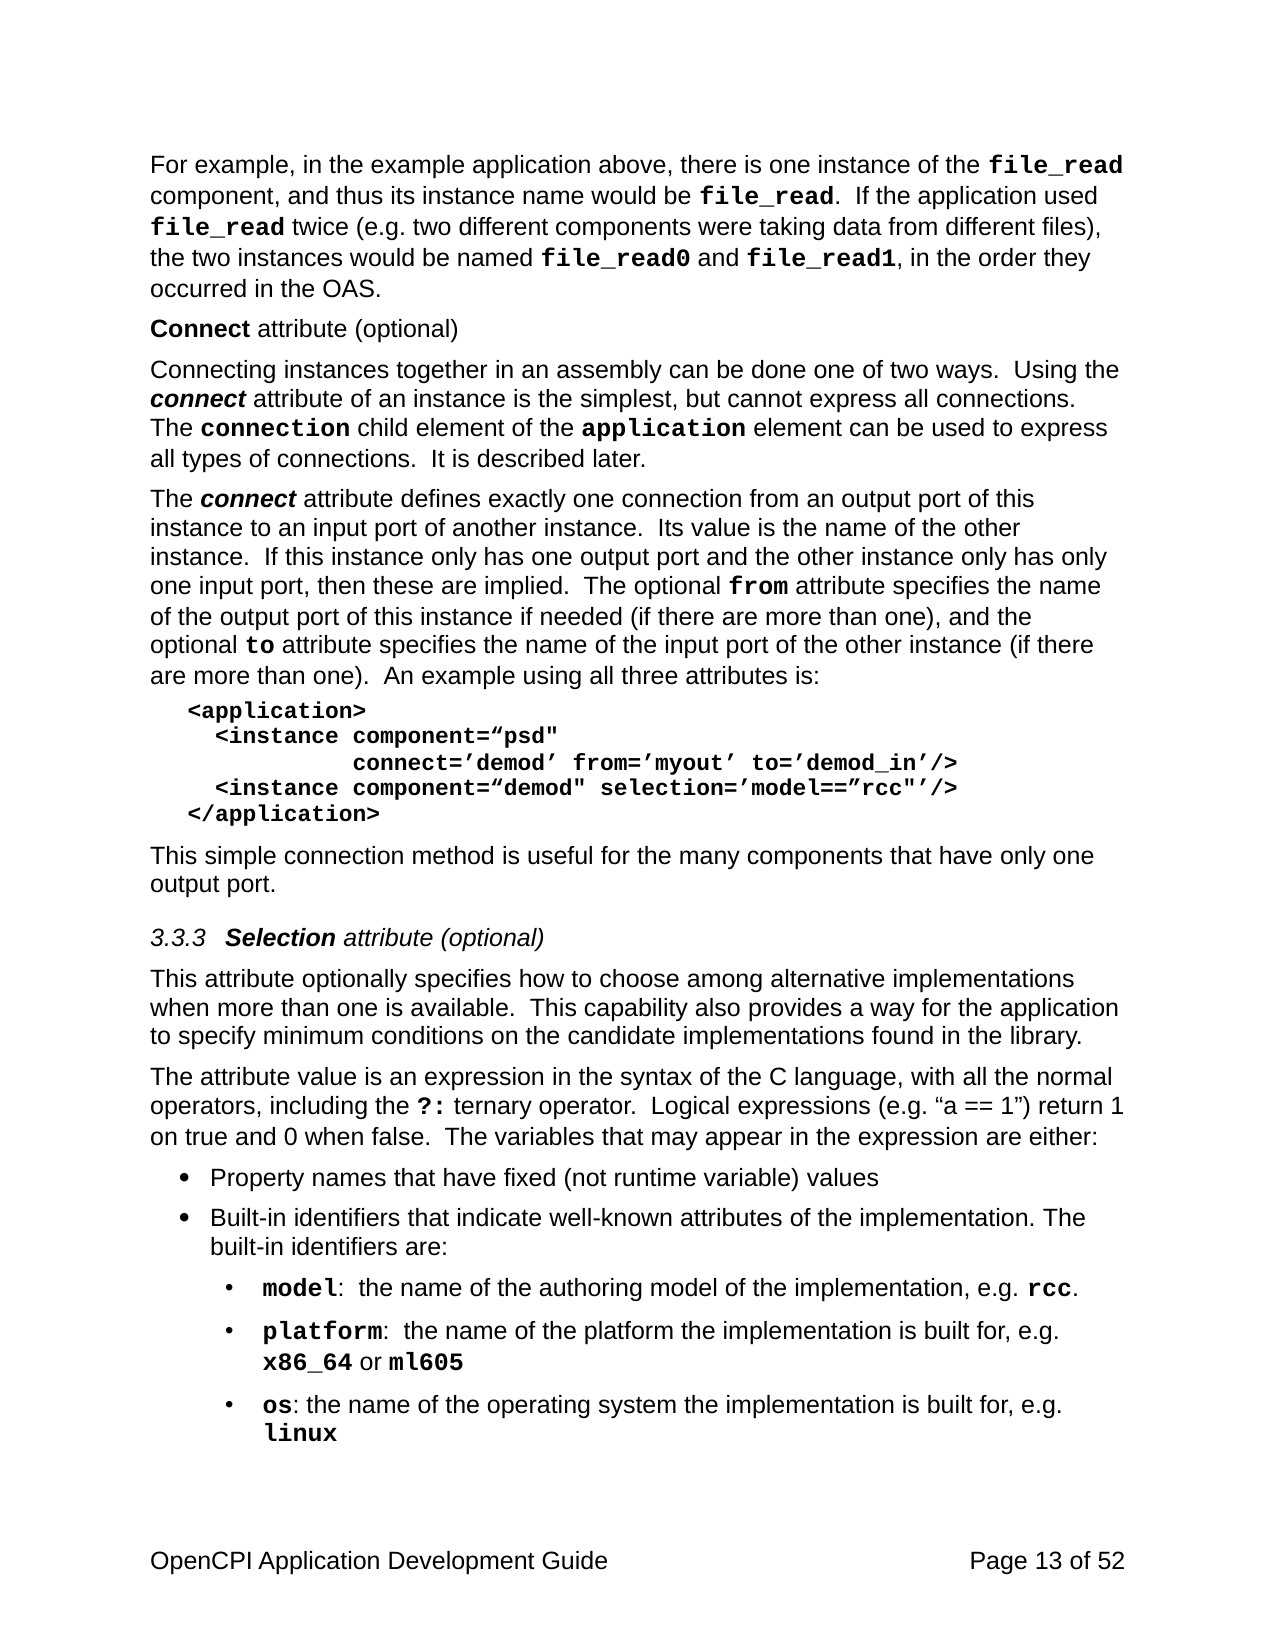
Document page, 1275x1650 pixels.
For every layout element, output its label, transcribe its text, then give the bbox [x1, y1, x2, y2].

list os: the name of the operating system the implementation is built for, e.g. linux [225, 1390, 1125, 1449]
subtitle Selection attribute (optional) [150, 923, 1125, 952]
text The connect attribute defines exactly one connection from an output port of this instance to an input port of another instance. Its value is the name of the other instance. If this instance only has one output port and the other instance only has only one input port, then these are implied. The optional from attribute specifies the name of the output port of this instance if needed (if there are more than one), and the optional to attribute specifies the name of the input port of the other instance (if there are more than one). An example using all three attributes is: [150, 484, 1125, 690]
text Connecting instances together in an assembly can be done one of two ways. Using the connect attribute of an instance is the simplest, but cannot express all connections. The connection child element of the application element can be used to express all types of connections. It is described later. [150, 355, 1125, 472]
list model: the name of the authoring model of the implementation, e.g. rcc. [225, 1273, 1125, 1304]
text This attribute optionally specifies how to choose among alternative implementations when more than one is available. This capability also provides a way for the application to specify minimum conditions on the candidate implementations found in the library. [150, 964, 1125, 1050]
text The attribute value is an expression in the syntax of the C language, with all the normal operators, including the ?: ternary operator. Logical expressions (e.g. “a == 1”) return 1 on true and 0 when false. The variables that may appear in the expression are either: [150, 1062, 1125, 1151]
text For example, in the example application above, there is one instance of the file_read component, and thus its instance name would be file_read. If the application used file_read twice (e.g. two different components were taking data from different files), the two instances would be named file_read0 and file_read1, in the order they occurred in the OAS. [150, 150, 1125, 302]
list Built-in identifiers that indicate well-known attributes of the implementation. The built-in identifiers are: [180, 1203, 1125, 1261]
list Property names that have fixed (not runtime variable) values [180, 1162, 1125, 1191]
text This simple connection method is useful for the many components that have only one output port. [150, 841, 1125, 898]
list platform: the name of the platform the implementation is built for, e.g. x86_64 or ml605 [225, 1316, 1125, 1378]
text <application> <instance component=“psd" connect=’demod’ from=’myout’ to=’demod_in’/> <instance component=“demod" selection=’model==”rcc"’/> </application> [187, 699, 1125, 829]
